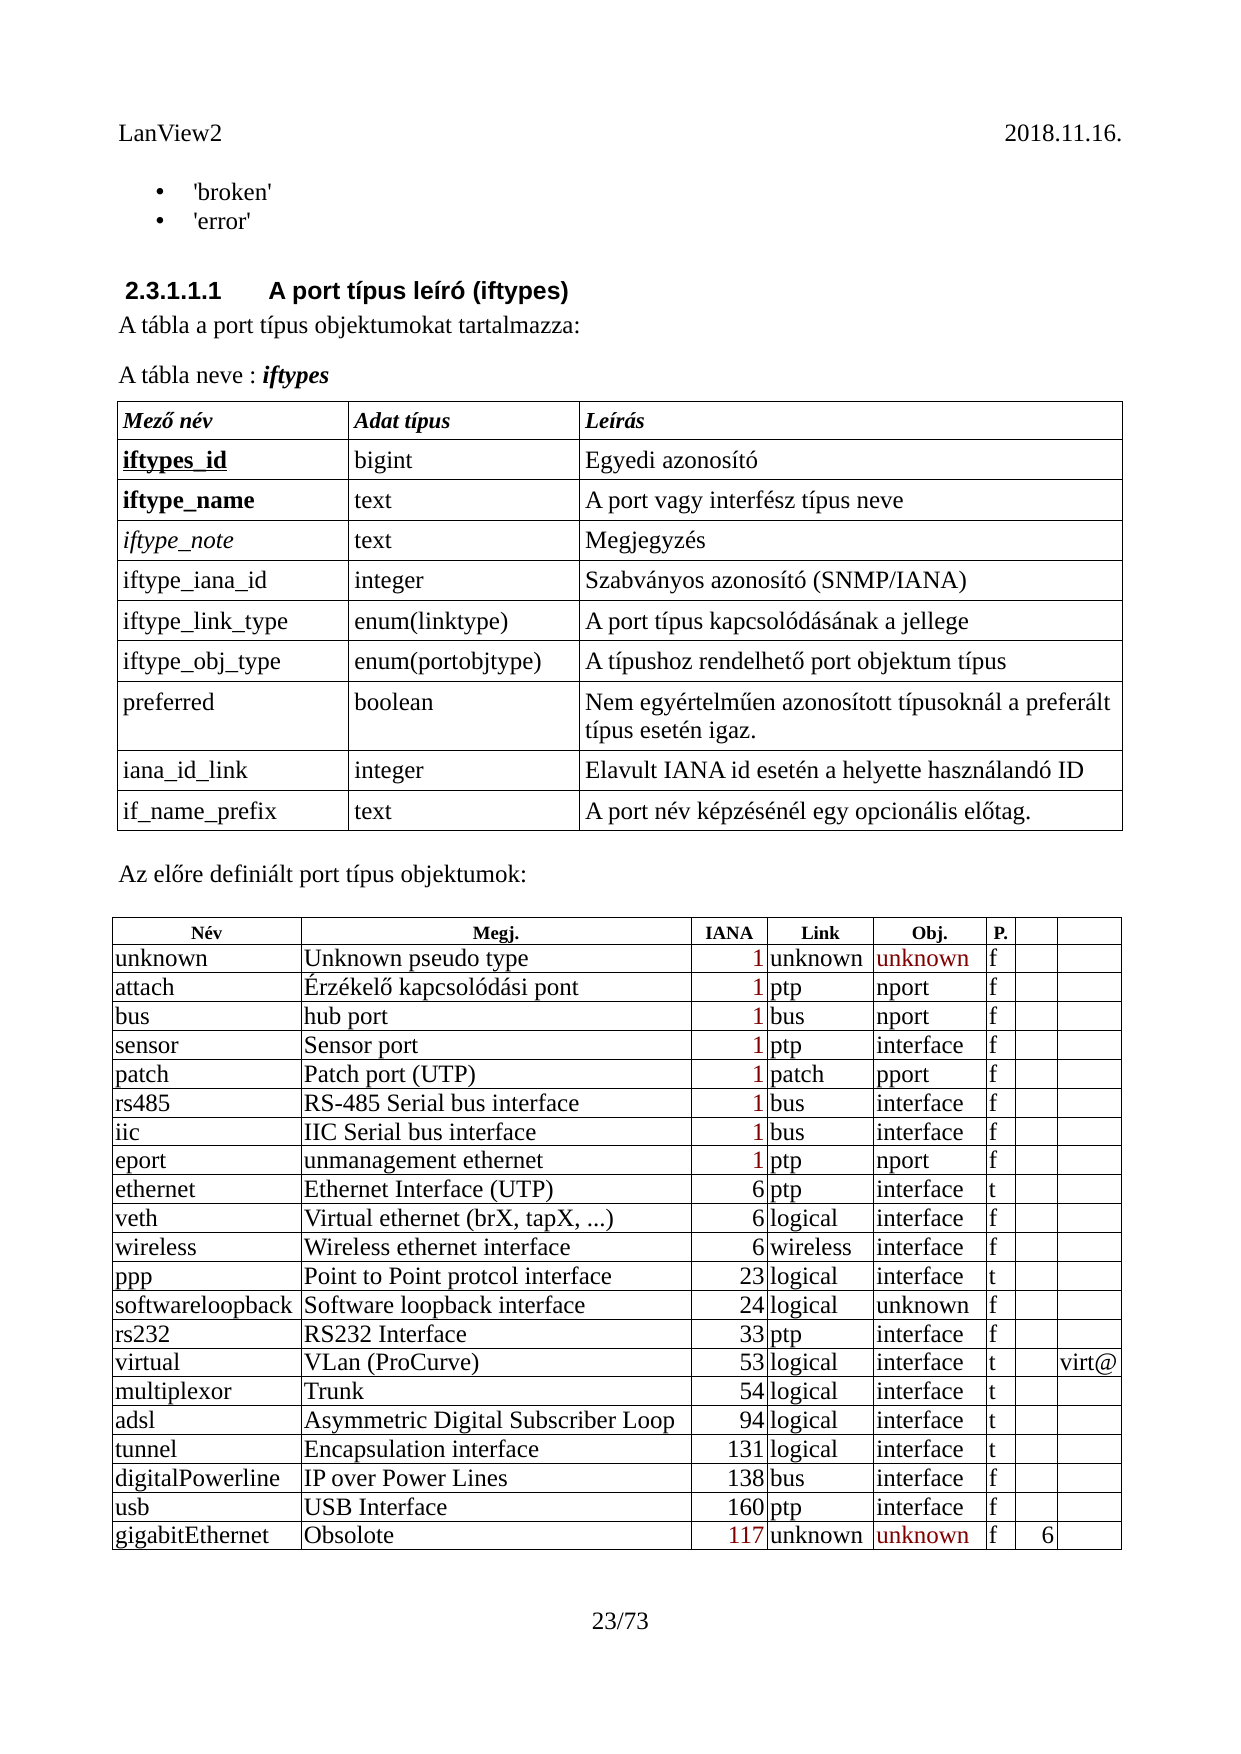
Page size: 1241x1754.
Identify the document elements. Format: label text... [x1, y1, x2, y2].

table_header Megj. [302, 918, 691, 943]
table_cell 1 [692, 1146, 767, 1174]
table_cell veth [113, 1204, 301, 1232]
table_cell 94 [692, 1406, 767, 1434]
table_cell bus [768, 1118, 873, 1145]
table_cell ptp [768, 1320, 873, 1347]
subtitle A port típus leíró (iftypes) [118, 276, 1122, 304]
table_cell [1016, 1377, 1057, 1405]
table_cell 1 [692, 1089, 767, 1117]
table_cell iftype_obj_type [118, 641, 348, 681]
table_cell interface [874, 1493, 986, 1521]
table_cell [1016, 1493, 1057, 1521]
table_cell ptp [768, 1493, 873, 1521]
table_cell iftype_name [118, 480, 348, 519]
table_cell Wireless ethernet interface [302, 1233, 691, 1261]
table_cell [1058, 1031, 1121, 1059]
table_cell [1016, 1118, 1057, 1145]
table_cell [1058, 1493, 1121, 1521]
table_cell Asymmetric Digital Subscriber Loop [302, 1406, 691, 1434]
table_cell f [987, 1493, 1015, 1521]
table_cell 1 [692, 1118, 767, 1145]
table_cell f [987, 1002, 1015, 1030]
table_cell interface [874, 1204, 986, 1232]
table_cell [1058, 1464, 1121, 1492]
text A tábla neve : iftypes [118, 360, 1122, 388]
table_cell A port típus kapcsolódásának a jellege [580, 601, 1122, 640]
table_cell 1 [692, 1002, 767, 1030]
table_cell interface [874, 1233, 986, 1261]
table_cell bus [768, 1089, 873, 1117]
table_cell nport [874, 1002, 986, 1030]
table_cell wireless [113, 1233, 301, 1261]
table_cell f [987, 1031, 1015, 1059]
table_cell 131 [692, 1435, 767, 1463]
table_cell sensor [113, 1031, 301, 1059]
table_header Obj. [874, 918, 986, 943]
table_cell Obsolote [302, 1522, 691, 1549]
table_cell interface [874, 1435, 986, 1463]
table_cell unmanagement ethernet [302, 1146, 691, 1174]
table_cell A típushoz rendelhető port objektum típus [580, 641, 1122, 681]
table_cell text [349, 521, 579, 560]
table_cell wireless [768, 1233, 873, 1261]
table_cell Encapsulation interface [302, 1435, 691, 1463]
table_cell iftype_note [118, 521, 348, 560]
table_cell logical [768, 1204, 873, 1232]
table_cell [1016, 1146, 1057, 1174]
table_cell Point to Point protcol interface [302, 1262, 691, 1290]
table_cell integer [349, 561, 579, 600]
table_cell interface [874, 1118, 986, 1145]
table_cell [1016, 945, 1057, 972]
table_cell 23 [692, 1262, 767, 1290]
table_cell [1016, 1060, 1057, 1088]
table_cell Egyedi azonosító [580, 440, 1122, 479]
table_cell enum(portobjtype) [349, 641, 579, 681]
table_cell 53 [692, 1349, 767, 1376]
table_cell interface [874, 1464, 986, 1492]
table_cell logical [768, 1262, 873, 1290]
table_cell 160 [692, 1493, 767, 1521]
table_cell usb [113, 1493, 301, 1521]
table_cell Szabványos azonosító (SNMP/IANA) [580, 561, 1122, 600]
table_cell f [987, 1464, 1015, 1492]
table_cell 54 [692, 1377, 767, 1405]
table_header [1058, 918, 1121, 943]
table_cell Software loopback interface [302, 1291, 691, 1318]
table_cell [1016, 1031, 1057, 1059]
table_cell [1058, 1320, 1121, 1347]
table_cell f [987, 1060, 1015, 1088]
table_cell bus [113, 1002, 301, 1030]
table_cell patch [768, 1060, 873, 1088]
table_cell logical [768, 1435, 873, 1463]
text Az előre definiált port típus objektumok: [118, 859, 1122, 888]
table_cell t [987, 1377, 1015, 1405]
table_header Leírás [580, 402, 1122, 439]
table_cell text [349, 480, 579, 519]
table_cell iana_id_link [118, 751, 348, 790]
table_cell USB Interface [302, 1493, 691, 1521]
table_cell tunnel [113, 1435, 301, 1463]
table_cell Érzékelő kapcsolódási pont [302, 973, 691, 1001]
table_cell bus [768, 1464, 873, 1492]
table_cell 24 [692, 1291, 767, 1318]
table_cell [1016, 1262, 1057, 1290]
table_cell interface [874, 1262, 986, 1290]
table_cell [1058, 1204, 1121, 1232]
table_cell [1016, 1349, 1057, 1376]
table_cell f [987, 945, 1015, 972]
table_cell 117 [692, 1522, 767, 1549]
table_cell ptp [768, 1146, 873, 1174]
list 'broken' [156, 177, 1122, 206]
table_cell logical [768, 1291, 873, 1318]
table_cell logical [768, 1377, 873, 1405]
table_cell interface [874, 1175, 986, 1203]
table_cell rs232 [113, 1320, 301, 1347]
table_cell f [987, 1146, 1015, 1174]
table_cell [1016, 1435, 1057, 1463]
table_header Mező név [118, 402, 348, 439]
table_cell t [987, 1435, 1015, 1463]
table_cell f [987, 1320, 1015, 1347]
table_cell IIC Serial bus interface [302, 1118, 691, 1145]
table_cell [1058, 1522, 1121, 1549]
table_cell [1016, 1233, 1057, 1261]
table_cell [1058, 1118, 1121, 1145]
table_cell RS232 Interface [302, 1320, 691, 1347]
table_cell nport [874, 1146, 986, 1174]
table_cell [1016, 1002, 1057, 1030]
table_cell t [987, 1175, 1015, 1203]
table_cell [1058, 945, 1121, 972]
table_cell 33 [692, 1320, 767, 1347]
table_cell unknown [768, 945, 873, 972]
table_header IANA [692, 918, 767, 943]
table_cell 1 [692, 945, 767, 972]
table_cell [1016, 1291, 1057, 1318]
table_cell hub port [302, 1002, 691, 1030]
table_cell softwareloopback [113, 1291, 301, 1318]
table_header P. [987, 918, 1015, 943]
table_cell eport [113, 1146, 301, 1174]
table_cell [1016, 1406, 1057, 1434]
table_cell A port vagy interfész típus neve [580, 480, 1122, 519]
table_cell 1 [692, 1060, 767, 1088]
table_cell iftypes_id [118, 440, 348, 479]
table_cell adsl [113, 1406, 301, 1434]
table_cell Unknown pseudo type [302, 945, 691, 972]
table_cell pport [874, 1060, 986, 1088]
table_cell rs485 [113, 1089, 301, 1117]
table_cell bus [768, 1002, 873, 1030]
table_cell [1016, 1089, 1057, 1117]
table_cell f [987, 973, 1015, 1001]
table_cell [1058, 1146, 1121, 1174]
table_cell bigint [349, 440, 579, 479]
table_cell unknown [874, 1522, 986, 1549]
table_cell [1058, 1060, 1121, 1088]
table_cell f [987, 1204, 1015, 1232]
table_header [1016, 918, 1057, 943]
table_cell enum(linktype) [349, 601, 579, 640]
table_cell iic [113, 1118, 301, 1145]
table_cell [1016, 1464, 1057, 1492]
table_cell Nem egyértelműen azonosított típusoknál a preferált típus esetén igaz. [580, 682, 1122, 750]
table_cell A port név képzésénél egy opcionális előtag. [580, 791, 1122, 830]
table_cell [1058, 1406, 1121, 1434]
table_cell unknown [768, 1522, 873, 1549]
table_cell t [987, 1349, 1015, 1376]
table_cell 138 [692, 1464, 767, 1492]
table_cell patch [113, 1060, 301, 1088]
table_cell f [987, 1118, 1015, 1145]
table_cell [1058, 1233, 1121, 1261]
table_cell text [349, 791, 579, 830]
table_cell [1058, 973, 1121, 1001]
table_cell ppp [113, 1262, 301, 1290]
table_cell integer [349, 751, 579, 790]
table_cell digitalPowerline [113, 1464, 301, 1492]
table_cell if_name_prefix [118, 791, 348, 830]
table_cell 1 [692, 1031, 767, 1059]
table_cell RS-485 Serial bus interface [302, 1089, 691, 1117]
table_cell ptp [768, 1175, 873, 1203]
table_cell Ethernet Interface (UTP) [302, 1175, 691, 1203]
table_cell ptp [768, 1031, 873, 1059]
table_cell Elavult IANA id esetén a helyette használandó ID [580, 751, 1122, 790]
list 'error' [156, 206, 1122, 234]
table_cell [1016, 1320, 1057, 1347]
table_cell [1058, 1262, 1121, 1290]
table_cell logical [768, 1349, 873, 1376]
table_cell 6 [692, 1175, 767, 1203]
table_cell boolean [349, 682, 579, 750]
table_cell f [987, 1522, 1015, 1549]
table_cell Megjegyzés [580, 521, 1122, 560]
table_cell t [987, 1262, 1015, 1290]
table_cell [1058, 1377, 1121, 1405]
table_cell logical [768, 1406, 873, 1434]
table_cell f [987, 1089, 1015, 1117]
table_header Név [113, 918, 301, 943]
table_cell [1058, 1175, 1121, 1203]
table_cell IP over Power Lines [302, 1464, 691, 1492]
table_cell virt@ [1058, 1349, 1121, 1376]
table_cell 6 [1016, 1522, 1057, 1549]
table_cell interface [874, 1089, 986, 1117]
table_cell iftype_iana_id [118, 561, 348, 600]
table_cell interface [874, 1349, 986, 1376]
table_cell 6 [692, 1233, 767, 1261]
table_header Link [768, 918, 873, 943]
table_cell 1 [692, 973, 767, 1001]
table_cell [1058, 1002, 1121, 1030]
table_cell [1016, 973, 1057, 1001]
table_cell ethernet [113, 1175, 301, 1203]
table_cell Trunk [302, 1377, 691, 1405]
table_cell unknown [874, 1291, 986, 1318]
table_cell [1058, 1435, 1121, 1463]
table_header Adat típus [349, 402, 579, 439]
table_cell unknown [113, 945, 301, 972]
table_cell attach [113, 973, 301, 1001]
table_cell [1058, 1291, 1121, 1318]
table_cell Sensor port [302, 1031, 691, 1059]
table_cell virtual [113, 1349, 301, 1376]
table_cell nport [874, 973, 986, 1001]
table_cell f [987, 1233, 1015, 1261]
table_cell unknown [874, 945, 986, 972]
text A tábla a port típus objektumokat tartalmazza: [118, 311, 1122, 339]
table_cell interface [874, 1031, 986, 1059]
table_cell [1016, 1204, 1057, 1232]
table_cell multiplexor [113, 1377, 301, 1405]
table_cell interface [874, 1320, 986, 1347]
table_cell VLan (ProCurve) [302, 1349, 691, 1376]
table_cell f [987, 1291, 1015, 1318]
table_cell [1058, 1089, 1121, 1117]
table_cell iftype_link_type [118, 601, 348, 640]
table_cell [1016, 1175, 1057, 1203]
table_cell Virtual ethernet (brX, tapX, ...) [302, 1204, 691, 1232]
table_cell ptp [768, 973, 873, 1001]
table_cell 6 [692, 1204, 767, 1232]
table_cell interface [874, 1377, 986, 1405]
table_cell preferred [118, 682, 348, 750]
table_cell interface [874, 1406, 986, 1434]
table_cell t [987, 1406, 1015, 1434]
table_cell Patch port (UTP) [302, 1060, 691, 1088]
table_cell gigabitEthernet [113, 1522, 301, 1549]
